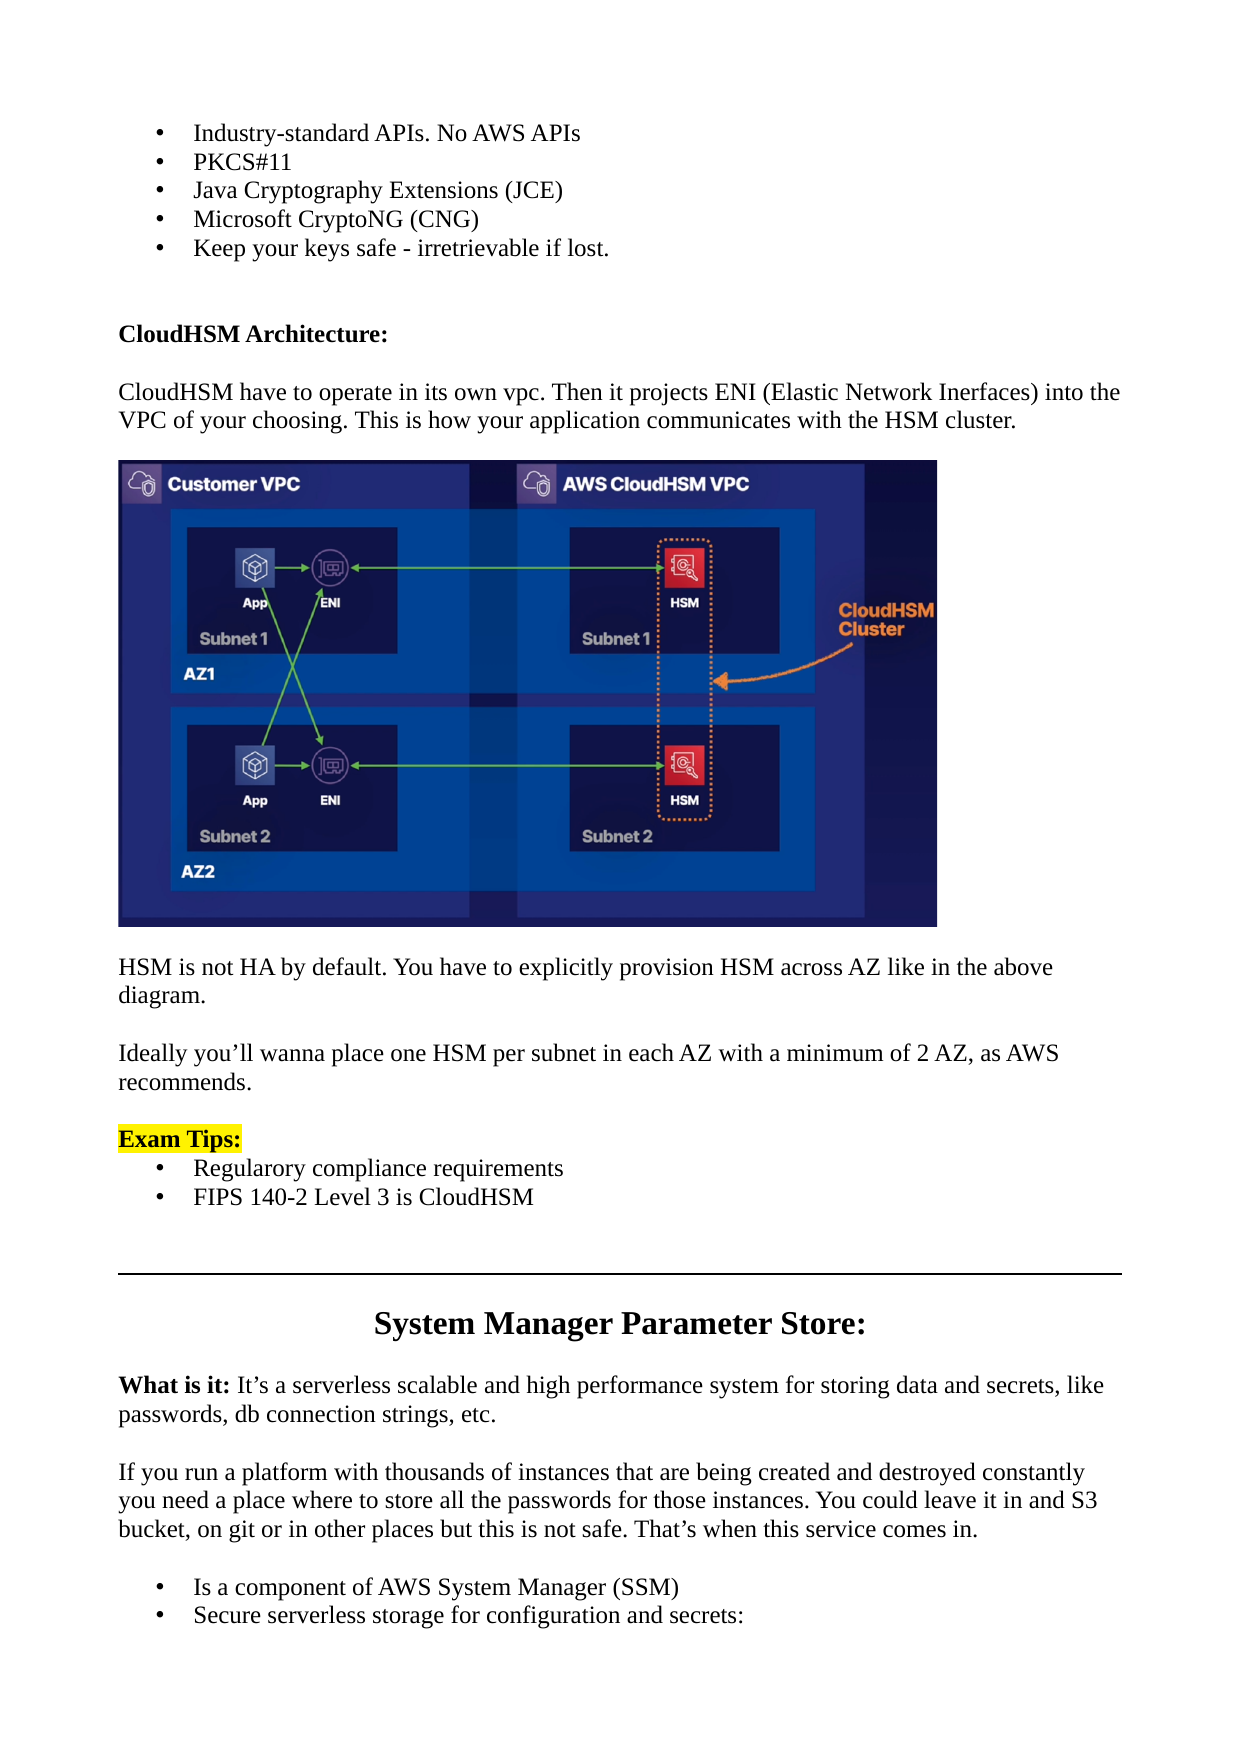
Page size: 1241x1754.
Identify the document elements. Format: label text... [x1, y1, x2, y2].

text What is it: It’s a serverless scalable and high performance system for storing data and secrets, like passwords, db connection strings, etc. [118, 1371, 1122, 1428]
list Keep your keys safe - irretrievable if lost. [156, 233, 1122, 262]
text HSM is not HA by default. You have to explicitly provision HSM across AZ like in the above diagram. [118, 952, 1122, 1009]
list Regularory compliance requirements [156, 1153, 1122, 1182]
text Ideally you’ll wanna place one HSM per subnet in each AZ with a minimum of 2 AZ, as AWS recommends. [118, 1038, 1122, 1096]
text Exam Tips: [118, 1124, 1122, 1153]
list PKCS#11 [156, 147, 1122, 176]
list Microsoft CryptoNG (CNG) [156, 204, 1122, 233]
text If you run a platform with thousands of instances that are being created and destroyed constantly you need a place where to store all the passwords for those instances. You could leave it in and S3 bucket, on git or in other places but this is not safe. That’s when this service comes in. [118, 1457, 1122, 1543]
text CloudHSM Architecture: [118, 319, 1122, 348]
picture [118, 460, 938, 927]
list Secure serverless storage for configuration and secrets: [156, 1601, 1122, 1629]
text CloudHSM have to operate in its own vpc. Then it projects ENI (Elastic Network Inerfaces) into the VPC of your choosing. This is how your application communicates with the HSM cluster. [118, 377, 1122, 434]
list Is a component of AWS System Manager (SSM) [156, 1572, 1122, 1601]
list FIPS 140-2 Level 3 is CloudHSM [156, 1182, 1122, 1211]
text System Manager Parameter Store: [118, 1303, 1122, 1342]
list Java Cryptography Extensions (JCE) [156, 176, 1122, 204]
list Industry-standard APIs. No AWS APIs [156, 118, 1122, 147]
